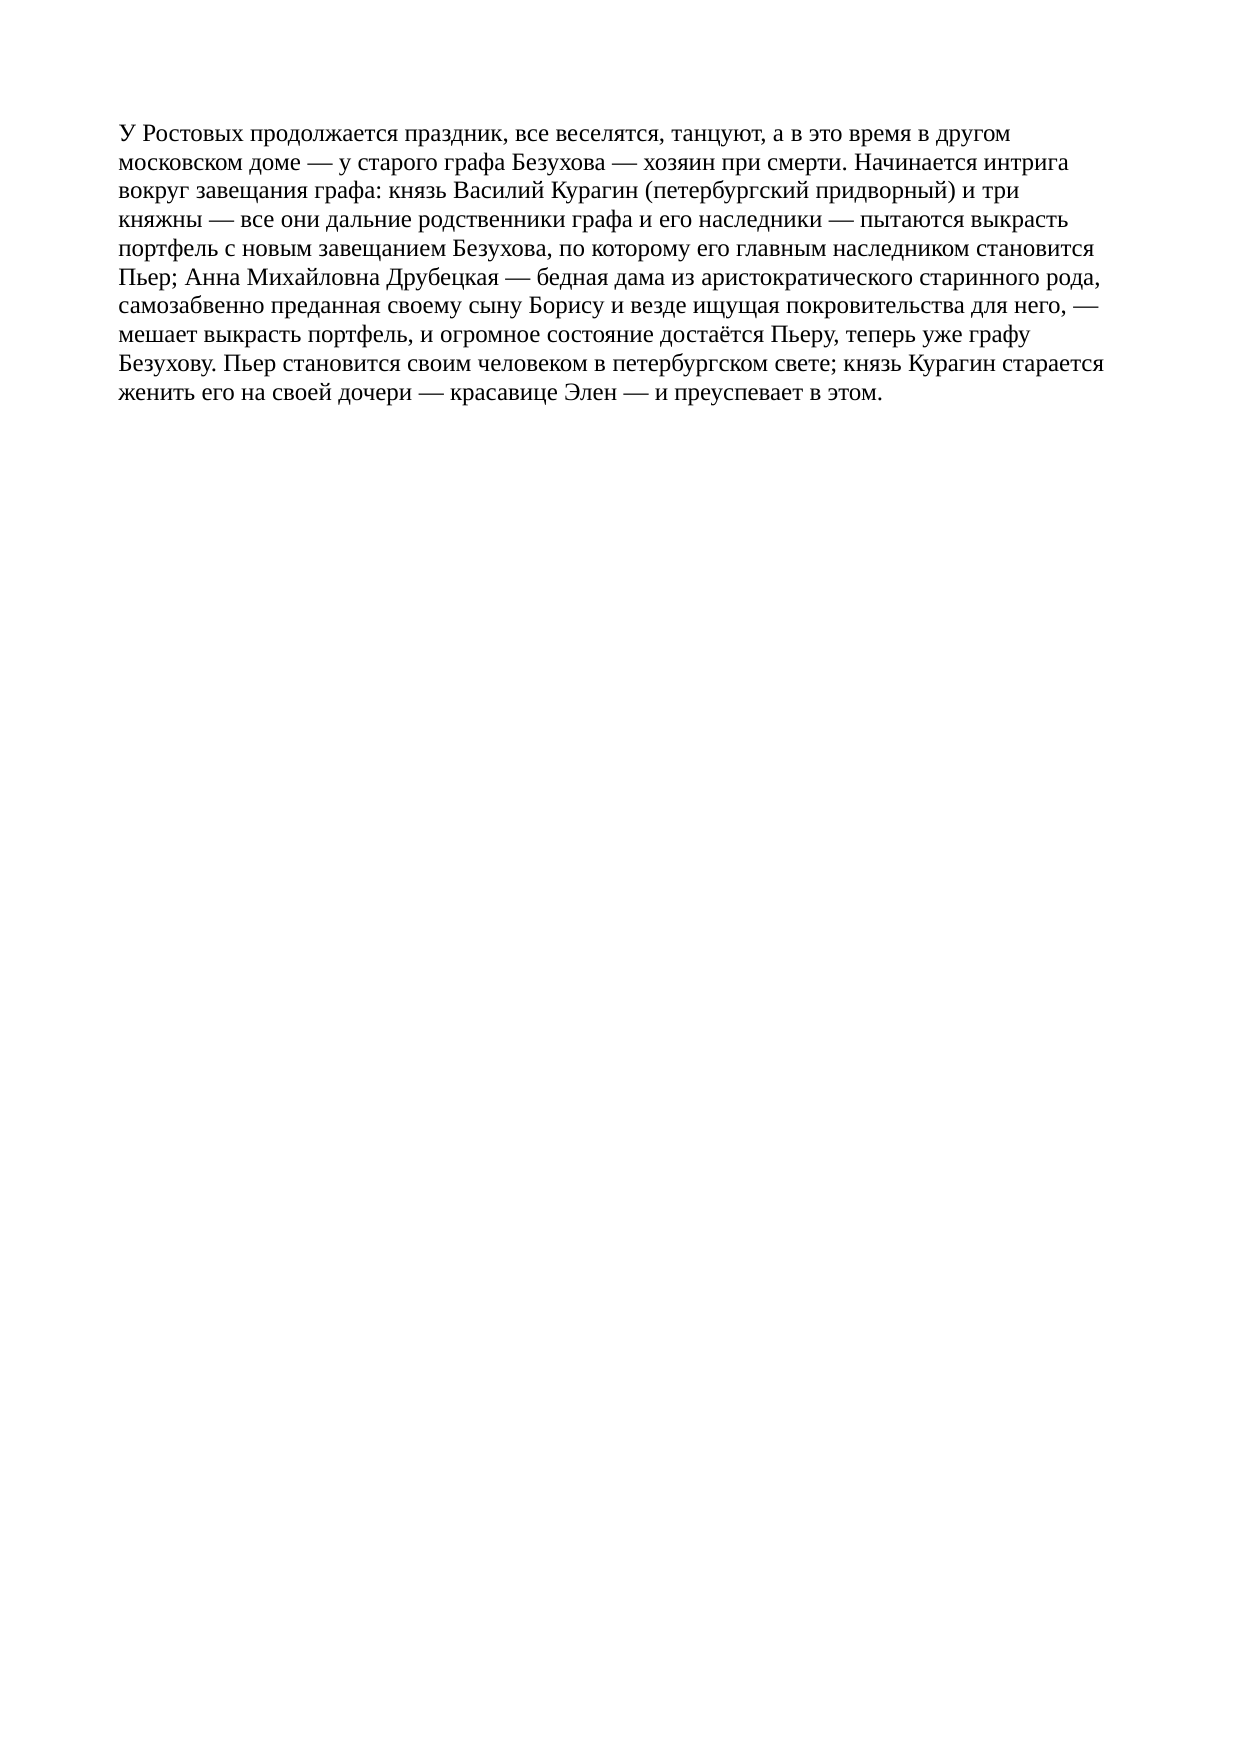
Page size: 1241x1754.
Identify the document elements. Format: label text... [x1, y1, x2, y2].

text У Ростовых продолжается праздник, все веселятся, танцуют, а в это время в другом московском доме — у старого графа Безухова — хозяин при смерти. Начинается интрига вокруг завещания графа: князь Василий Курагин (петербургский придворный) и три княжны — все они дальние родственники графа и его наследники — пытаются выкрасть портфель с новым завещанием Безухова, по которому его главным наследником становится Пьер; Анна Михайловна Друбецкая — бедная дама из аристокра­ти­ческого старинного рода, самозабвенно преданная своему сыну Борису и везде ищущая покрови­тельства для него, — мешает выкрасть портфель, и огромное состояние достаётся Пьеру, теперь уже графу Безухову. Пьер становится своим человеком в петербургском свете; князь Курагин старается женить его на своей дочери — красавице Элен — и преуспевает в этом. [118, 118, 1122, 406]
